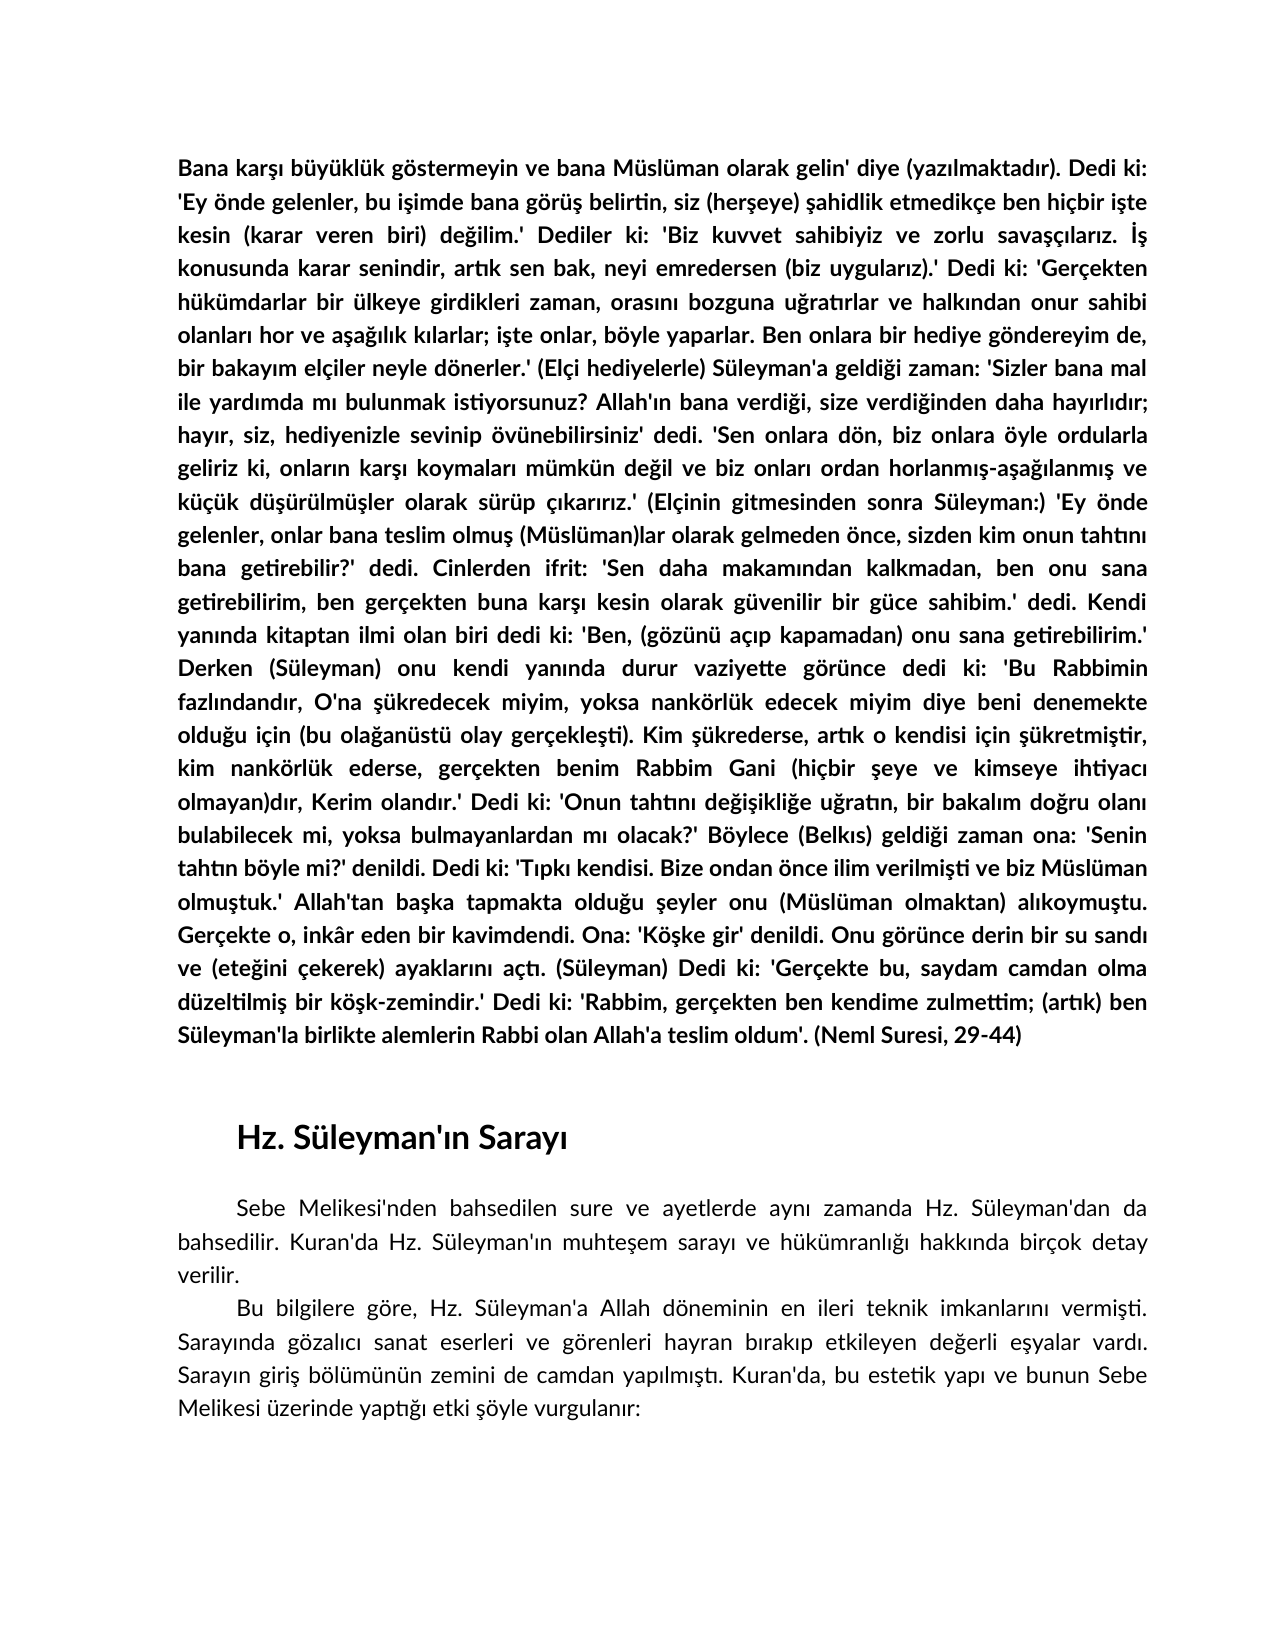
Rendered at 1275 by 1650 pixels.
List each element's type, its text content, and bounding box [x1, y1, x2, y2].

text Bu bilgilere göre, Hz. Süleyman'a Allah döneminin en ileri teknik imkanlarını vermişti. Sarayında gözalıcı sanat eserleri ve görenleri hayran bırakıp etkileyen değerli eşyalar vardı. Sarayın giriş bölümünün zemini de camdan yapılmıştı. Kuran'da, bu estetik yapı ve bunun Sebe Melikesi üzerinde yaptığı etki şöyle vurgulanır: [177, 1290, 1149, 1423]
text Bana karşı büyüklük göstermeyin ve bana Müslüman olarak gelin' diye (yazılmaktadır). Dedi ki: 'Ey önde gelenler, bu işimde bana görüş belirtin, siz (herşeye) şahidlik etmedikçe ben hiçbir işte kesin (karar veren biri) değilim.' Dediler ki: 'Biz kuvvet sahibiyiz ve zorlu savaşçılarız. İş konusunda karar senindir, artık sen bak, neyi emredersen (biz uygularız).' Dedi ki: 'Gerçekten hükümdarlar bir ülkeye girdikleri zaman, orasını bozguna uğratırlar ve halkından onur sahibi olanları hor ve aşağılık kılarlar; işte onlar, böyle yaparlar. Ben onlara bir hediye göndereyim de, bir bakayım elçiler neyle dönerler.' (Elçi hediyelerle) Süleyman'a geldiği zaman: 'Sizler bana mal ile yardımda mı bulunmak istiyorsunuz? Allah'ın bana verdiği, size verdiğinden daha hayırlıdır; hayır, siz, hediyenizle sevinip övünebilirsiniz' dedi. 'Sen onlara dön, biz onlara öyle ordularla geliriz ki, onların karşı koymaları mümkün değil ve biz onları ordan horlanmış-aşağılanmış ve küçük düşürülmüşler olarak sürüp çıkarırız.' (Elçinin gitmesinden sonra Süleyman:) 'Ey önde gelenler, onlar bana teslim olmuş (Müslüman)lar olarak gelmeden önce, sizden kim onun tahtını bana getirebilir?' dedi. Cinlerden ifrit: 'Sen daha makamından kalkmadan, ben onu sana getirebilirim, ben gerçekten buna karşı kesin olarak güvenilir bir güce sahibim.' dedi. Kendi yanında kitaptan ilmi olan biri dedi ki: 'Ben, (gözünü açıp kapamadan) onu sana getirebilirim.' Derken (Süleyman) onu kendi yanında durur vaziyette görünce dedi ki: 'Bu Rabbimin fazlındandır, O'na şükredecek miyim, yoksa nankörlük edecek miyim diye beni denemekte olduğu için (bu olağanüstü olay gerçekleşti). Kim şükrederse, artık o kendisi için şükretmiştir, kim nankörlük ederse, gerçekten benim Rabbim Gani (hiçbir şeye ve kimseye ihtiyacı olmayan)dır, Kerim olandır.' Dedi ki: 'Onun tahtını değişikliğe uğratın, bir bakalım doğru olanı bulabilecek mi, yoksa bulmayanlardan mı olacak?' Böylece (Belkıs) geldiği zaman ona: 'Senin tahtın böyle mi?' denildi. Dedi ki: 'Tıpkı kendisi. Bize ondan önce ilim verilmişti ve biz Müslüman olmuştuk.' Allah'tan başka tapmakta olduğu şeyler onu (Müslüman olmaktan) alıkoymuştu. Gerçekte o, inkâr eden bir kavimdendi. Ona: 'Köşke gir' denildi. Onu görünce derin bir su sandı ve (eteğini çekerek) ayaklarını açtı. (Süleyman) Dedi ki: 'Gerçekte bu, saydam camdan olma düzeltilmiş bir köşk-zemindir.' Dedi ki: 'Rabbim, gerçekten ben kendime zulmettim; (artık) ben Süleyman'la birlikte alemlerin Rabbi olan Allah'a teslim oldum'. (Neml Suresi, 29-44) [177, 150, 1149, 1050]
text Sebe Melikesi'nden bahsedilen sure ve ayetlerde aynı zamanda Hz. Süleyman'dan da bahsedilir. Kuran'da Hz. Süleyman'ın muhteşem sarayı ve hükümranlığı hakkında birçok detay verilir. [177, 1190, 1149, 1290]
subtitle Hz. Süleyman'ın Sarayı [177, 1117, 1149, 1157]
